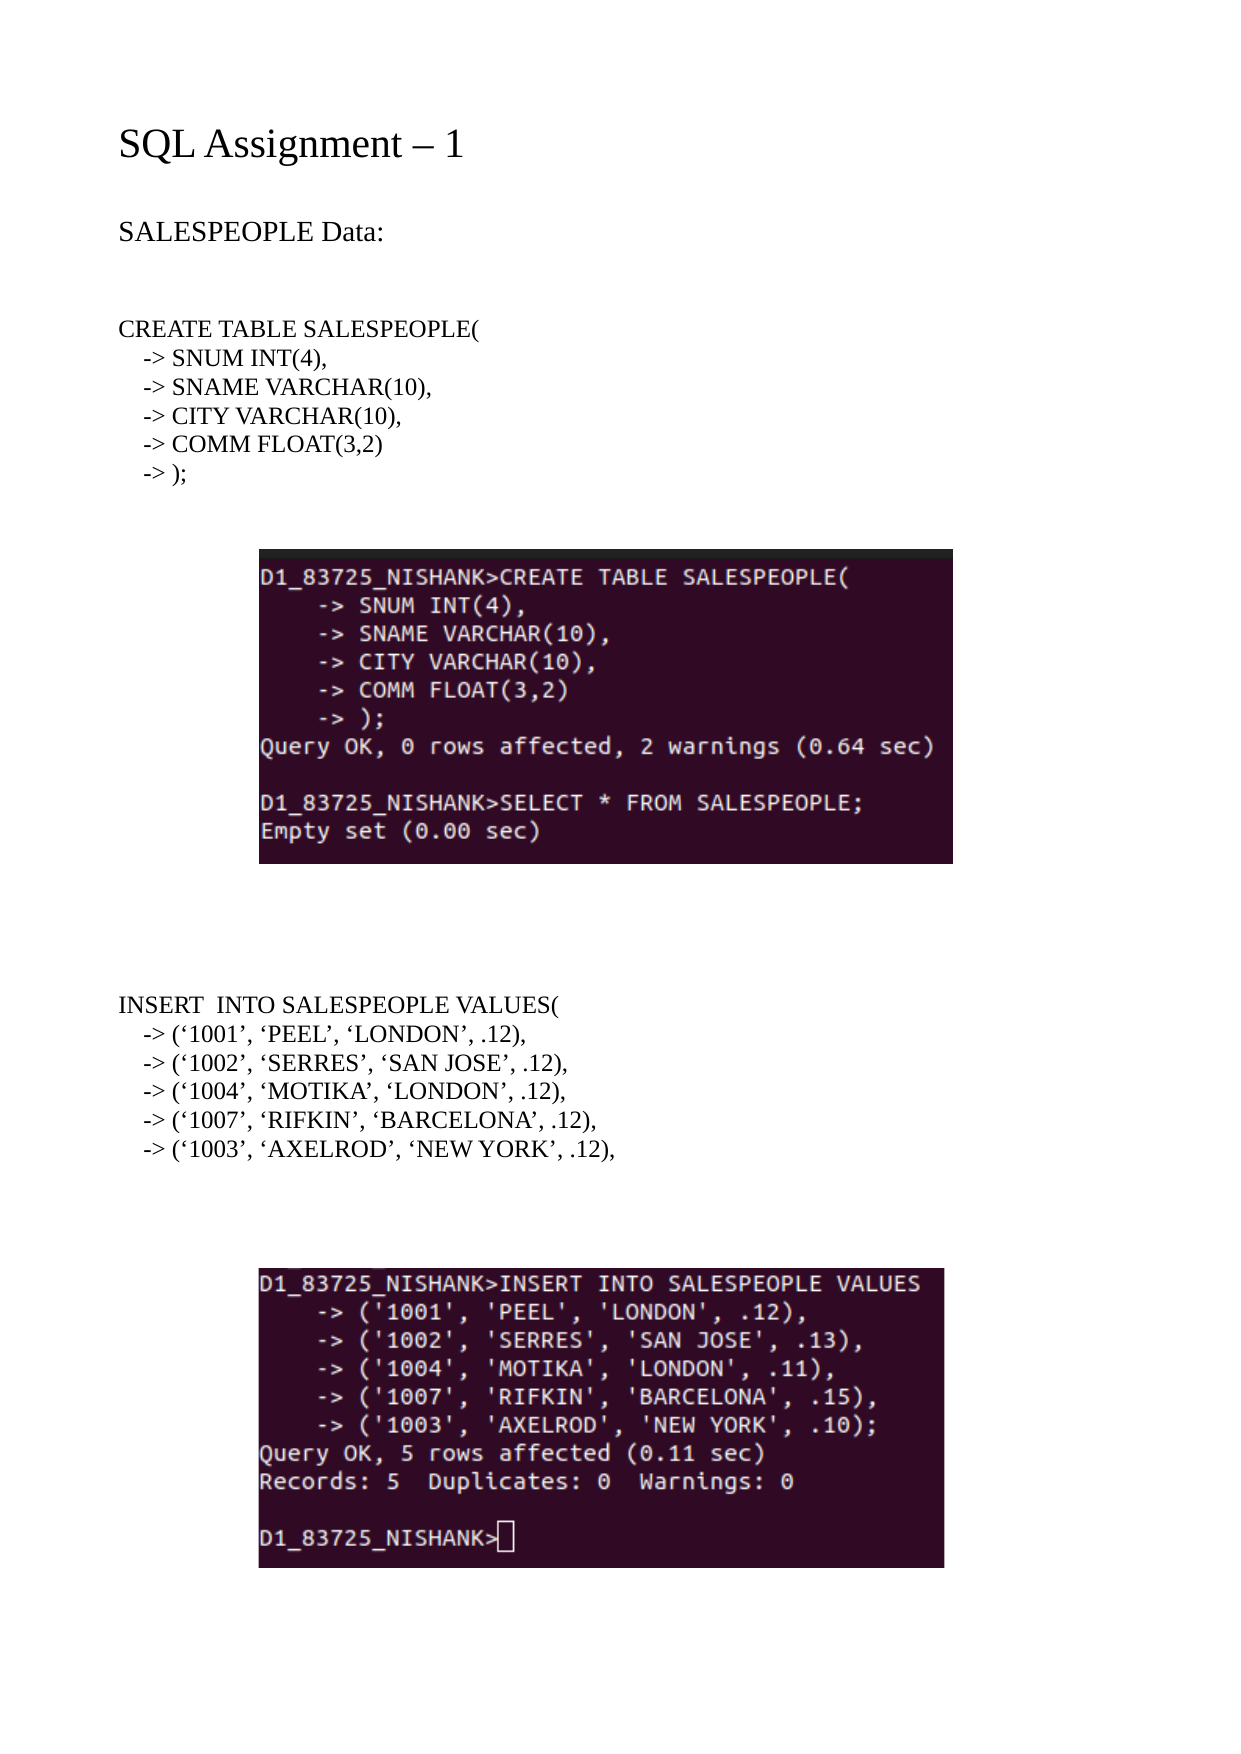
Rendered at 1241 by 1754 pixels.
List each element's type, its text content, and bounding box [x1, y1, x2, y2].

text -> ); [118, 458, 1122, 487]
text SQL Assignment – 1 [118, 118, 1122, 214]
text -> (‘1001’, ‘PEEL’, ‘LONDON’, .12), [118, 1019, 1122, 1048]
text -> (‘1002’, ‘SERRES’, ‘SAN JOSE’, .12), [118, 1048, 1122, 1076]
text SALESPEOPLE Data: [118, 214, 1122, 247]
text INSERT INTO SALESPEOPLE VALUES( [118, 990, 1122, 1019]
picture [258, 1268, 945, 1568]
text -> COMM FLOAT(3,2) [118, 429, 1122, 458]
text -> (‘1007’, ‘RIFKIN’, ‘BARCELONA’, .12), [118, 1105, 1122, 1134]
text CREATE TABLE SALESPEOPLE( [118, 314, 1122, 343]
text -> SNUM INT(4), [118, 343, 1122, 372]
text -> (‘1004’, ‘MOTIKA’, ‘LONDON’, .12), [118, 1076, 1122, 1105]
text -> CITY VARCHAR(10), [118, 401, 1122, 429]
text -> SNAME VARCHAR(10), [118, 372, 1122, 401]
text -> (‘1003’, ‘AXELROD’, ‘NEW YORK’, .12), [118, 1134, 1122, 1163]
picture [259, 549, 953, 864]
